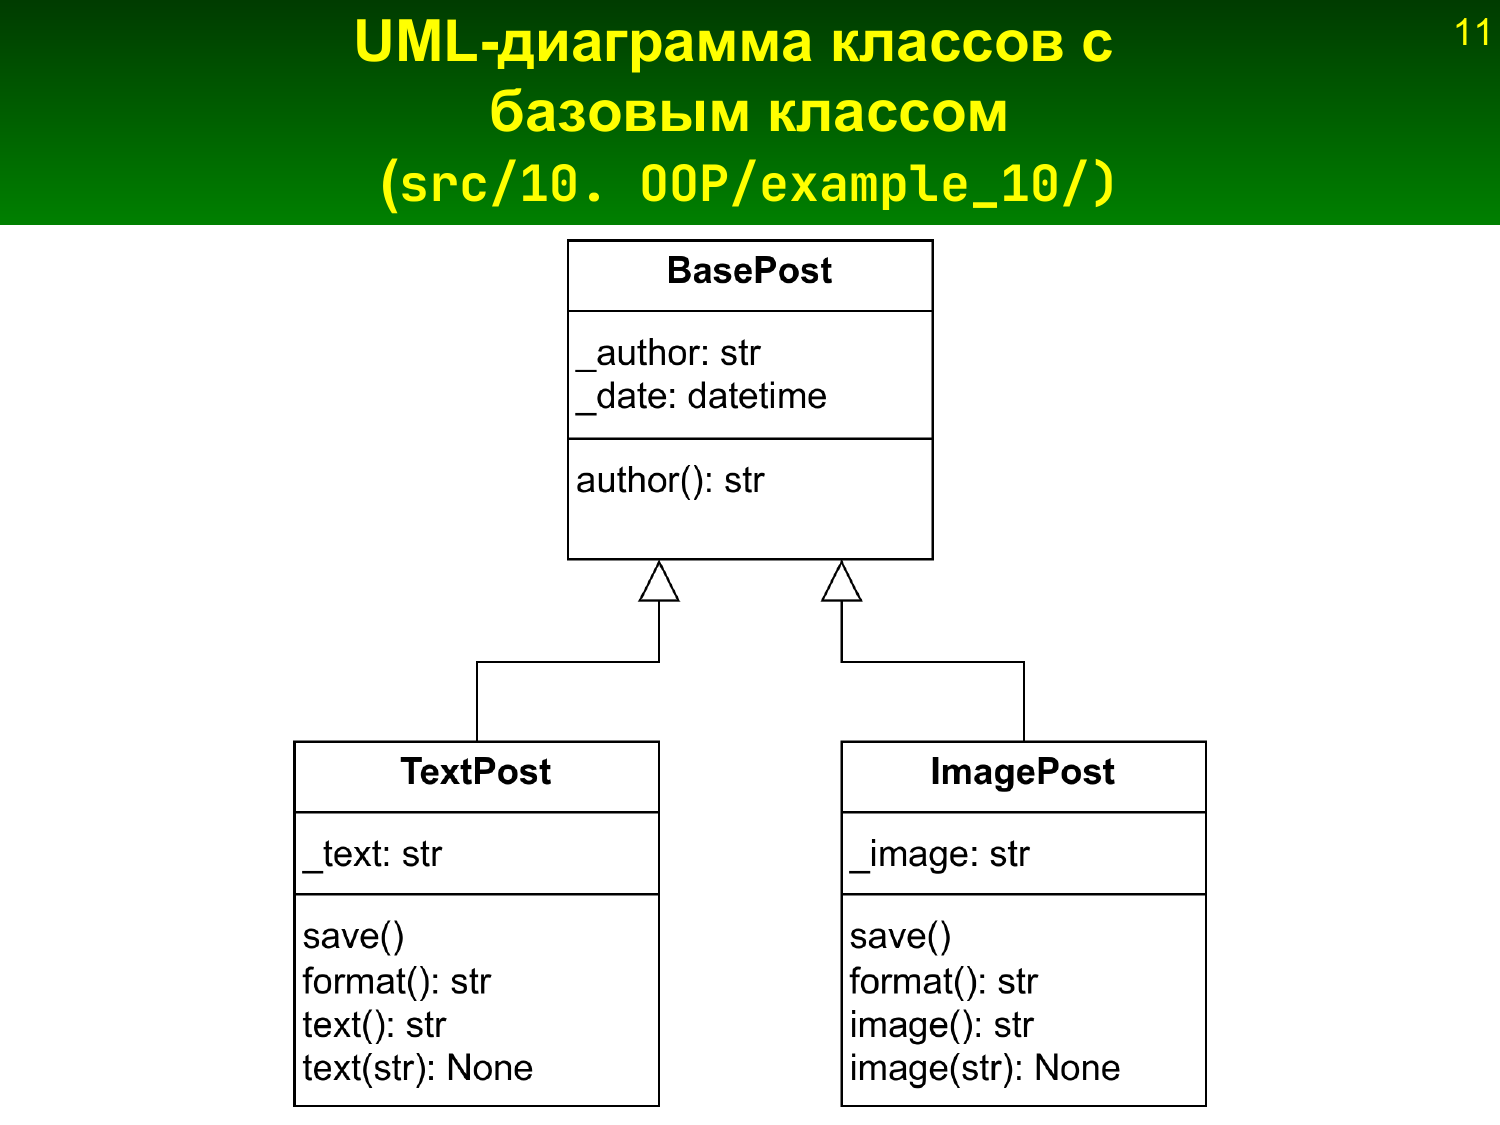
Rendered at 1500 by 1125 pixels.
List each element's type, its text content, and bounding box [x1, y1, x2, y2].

picture [293, 239, 1207, 1108]
title UML-диаграмма классов с базовым классом (src/10. OOP/example_10/) [112, 0, 1388, 222]
